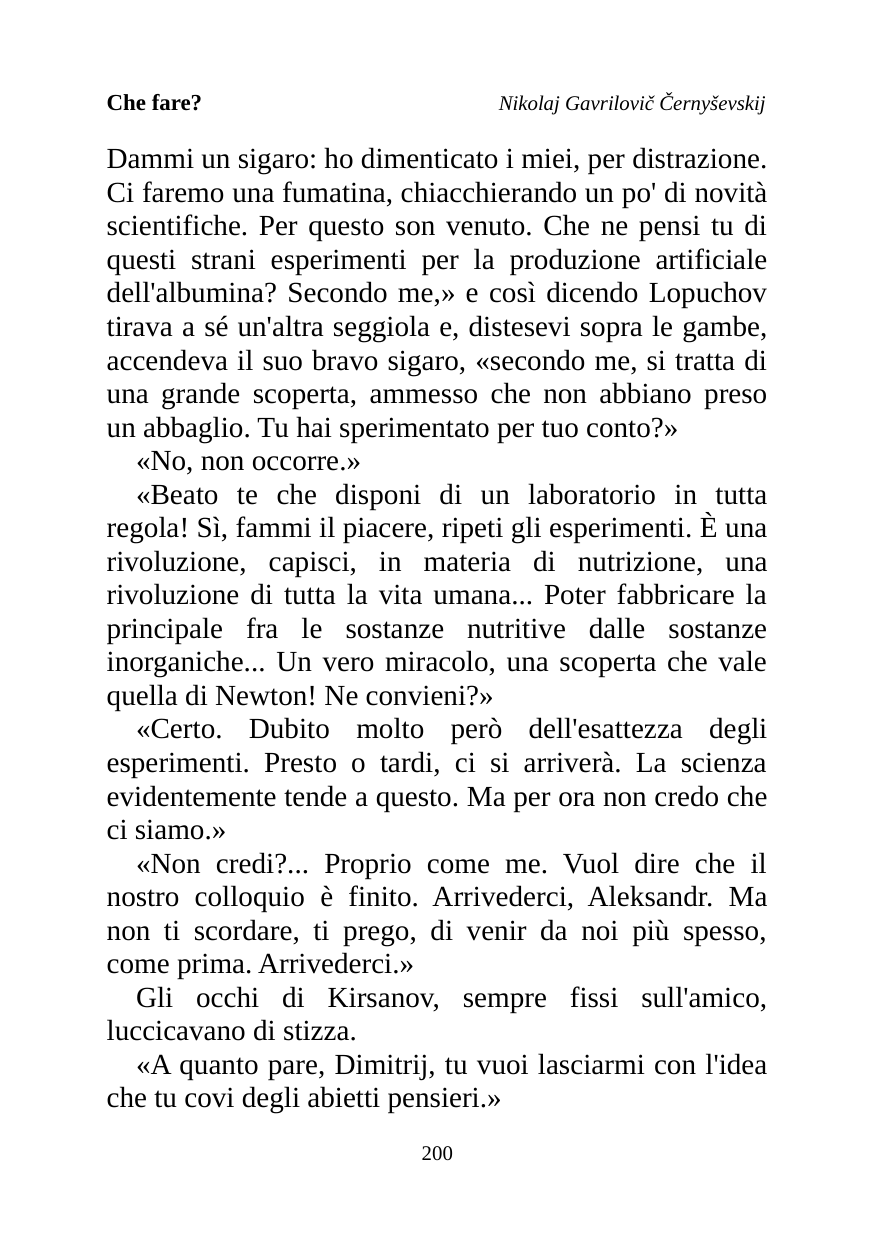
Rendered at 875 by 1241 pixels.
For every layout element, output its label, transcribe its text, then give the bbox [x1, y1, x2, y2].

text Dammi un sigaro: ho dimenticato i miei, per distrazione. Ci faremo una fumatina, chiacchierando un po' di novità scientifiche. Per questo son venuto. Che ne pensi tu di questi strani esperimenti per la produzione artificiale dell'albumina? Secondo me,» e così dicendo Lopuchov tirava a sé un'altra seggiola e, distesevi sopra le gambe, accendeva il suo bravo sigaro, «secondo me, si tratta di una grande scoperta, ammesso che non abbiano preso un abbaglio. Tu hai sperimentato per tuo conto?» [106, 141, 768, 443]
text «Beato te che disponi di un laboratorio in tutta regola! Sì, fammi il piacere, ripeti gli esperimenti. È una rivoluzione, capisci, in materia di nutrizione, una rivoluzione di tutta la vita umana... Poter fabbricare la principale fra le sostanze nutritive dalle sostanze inorganiche... Un vero miracolo, una scoperta che vale quella di Newton! Ne convieni?» [106, 477, 768, 712]
text «No, non occorre.» [106, 443, 768, 477]
text Gli occhi di Kirsanov, sempre fissi sull'amico, luccicavano di stizza. [106, 980, 768, 1047]
text «Certo. Dubito molto però dell'esattezza degli esperimenti. Presto o tardi, ci si arriverà. La scienza evidentemente tende a questo. Ma per ora non credo che ci siamo.» [106, 712, 768, 846]
text «A quanto pare, Dimitrij, tu vuoi lasciarmi con l'idea che tu covi degli abietti pensieri.» [106, 1047, 768, 1114]
text «Non credi?... Proprio come me. Vuol dire che il nostro colloquio è finito. Arrivederci, Aleksandr. Ma non ti scordare, ti prego, di venir da noi più spesso, come prima. Arrivederci.» [106, 846, 768, 980]
